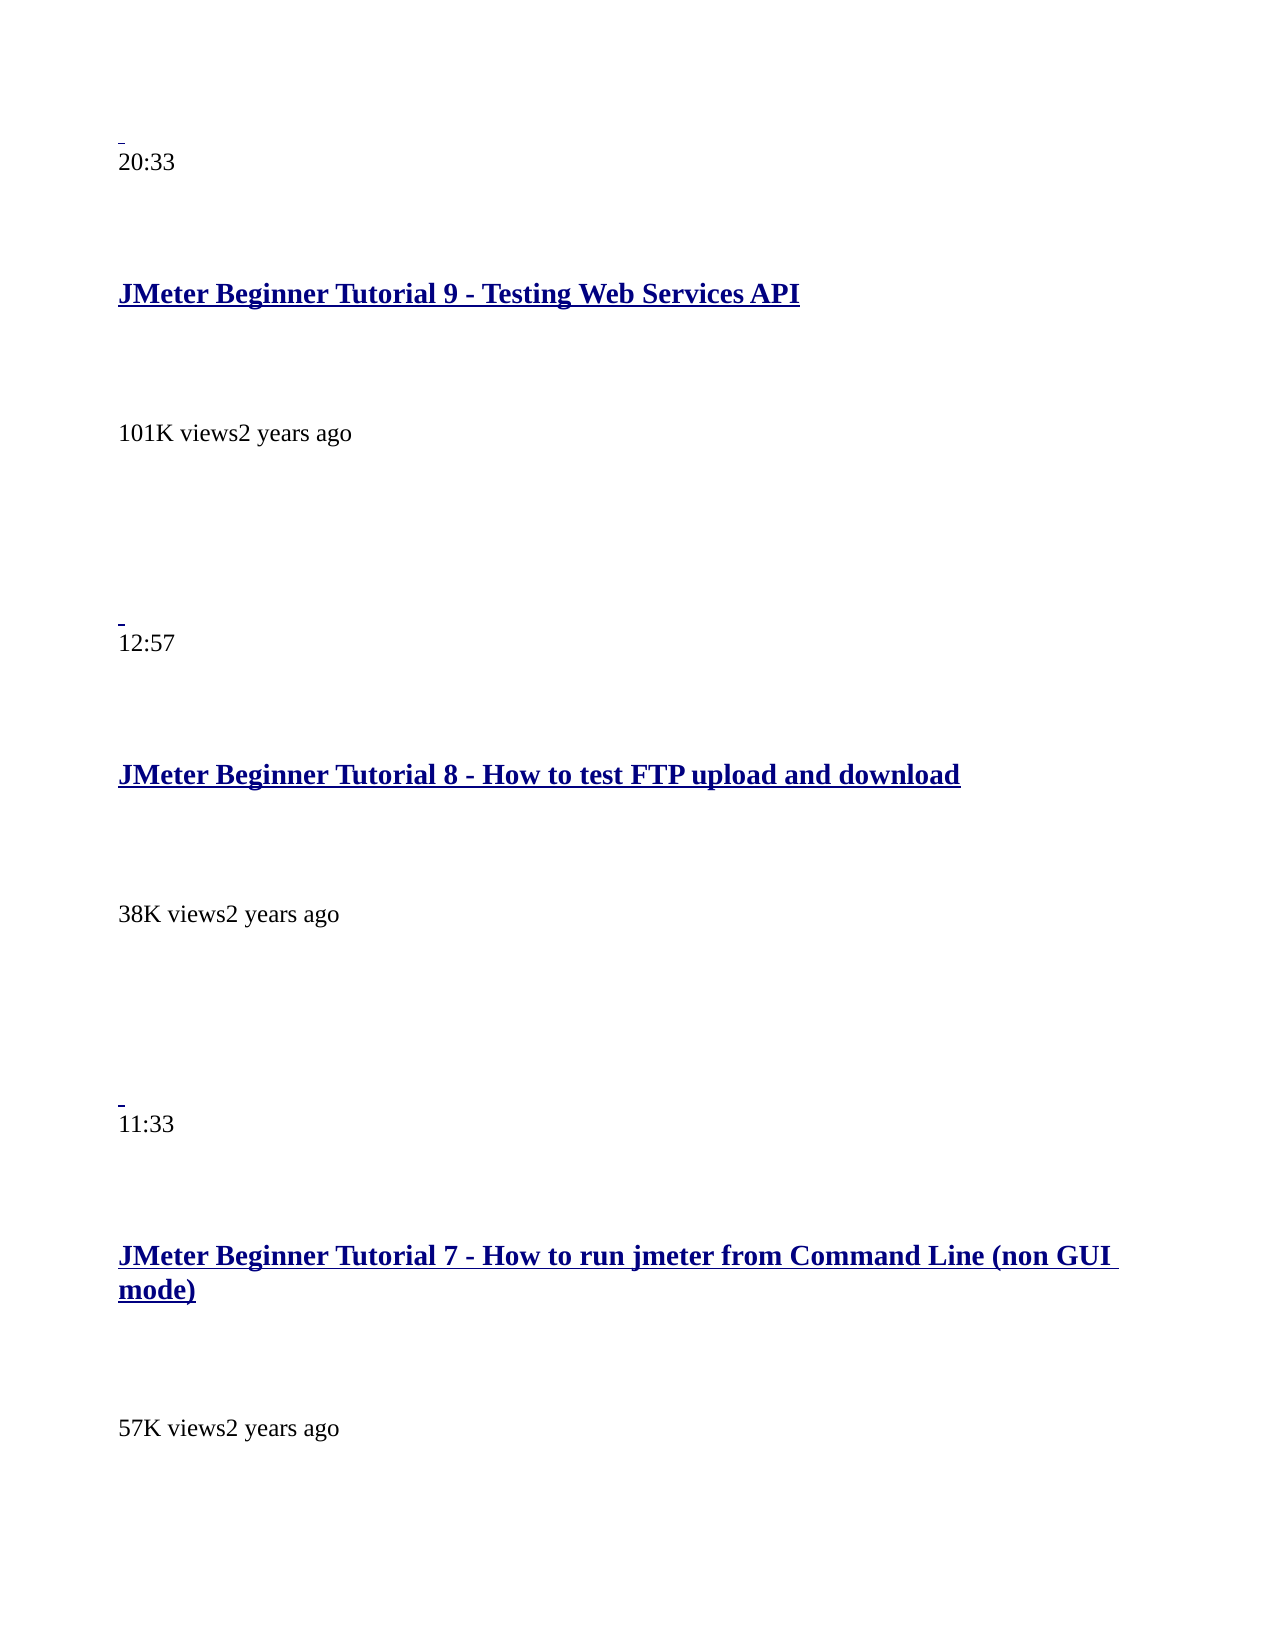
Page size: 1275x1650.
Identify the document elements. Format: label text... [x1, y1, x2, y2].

text 11:33 [118, 1109, 1157, 1138]
text 38K views2 years ago [118, 899, 1157, 927]
subtitle JMeter Beginner Tutorial 9 - Testing Web Services API [118, 276, 1157, 310]
text 12:57 [118, 628, 1157, 657]
text 57K views2 years ago [118, 1413, 1157, 1442]
text 20:33 [118, 147, 1157, 176]
subtitle JMeter Beginner Tutorial 7 - How to run jmeter from Command Line (non GUI mode) [118, 1238, 1157, 1306]
text 101K views2 years ago [118, 418, 1157, 446]
subtitle JMeter Beginner Tutorial 8 - How to test FTP upload and download [118, 757, 1157, 791]
